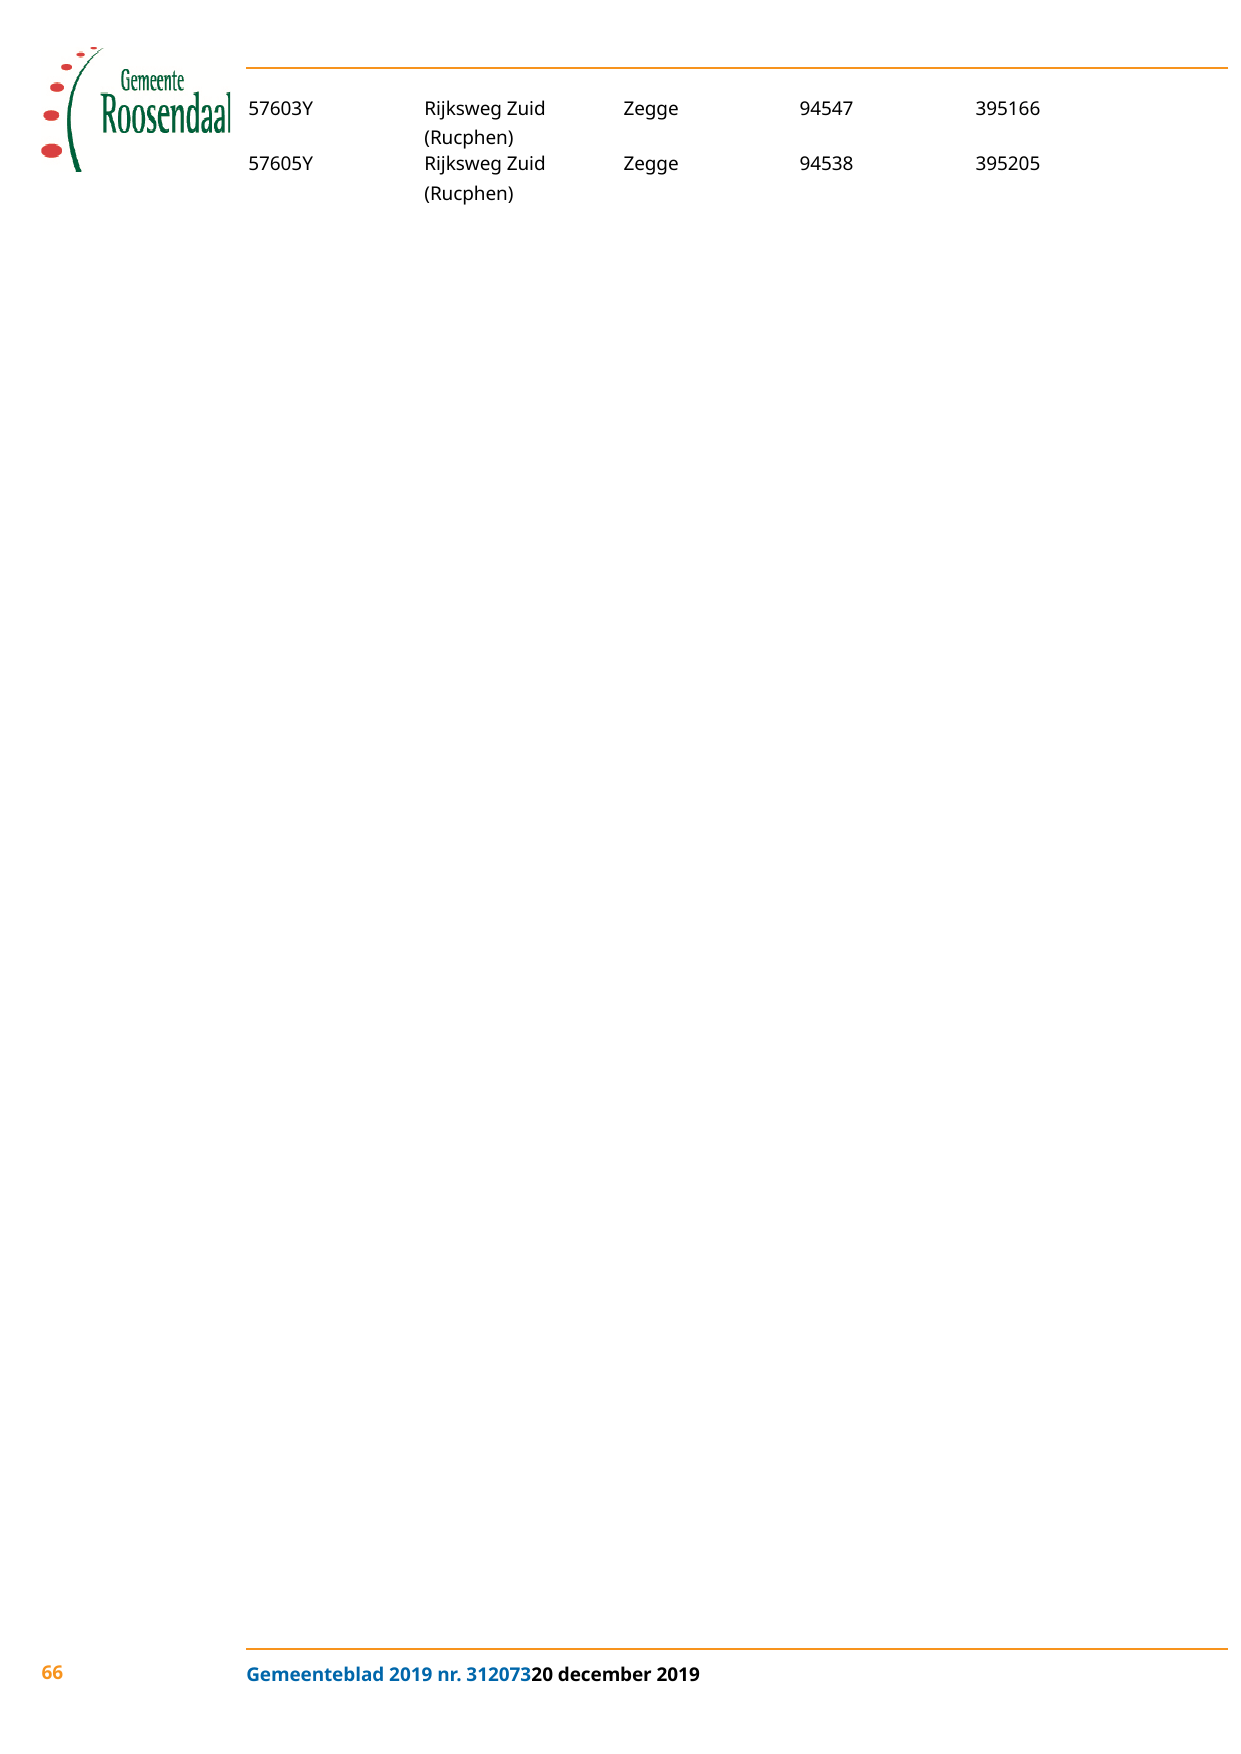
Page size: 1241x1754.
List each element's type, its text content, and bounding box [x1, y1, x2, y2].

table_cell 94547 [799, 95, 975, 150]
table_cell 395166 [975, 95, 1152, 150]
table_cell 57605Y [248, 150, 424, 205]
table_cell Rijksweg Zuid (Rucphen) [424, 150, 623, 205]
table_cell 94538 [799, 150, 975, 205]
table_cell 57603Y [248, 95, 424, 150]
table_cell Rijksweg Zuid (Rucphen) [424, 95, 623, 150]
table_cell Zegge [623, 95, 799, 150]
table_cell Zegge [623, 150, 799, 205]
table_cell 395205 [975, 150, 1152, 205]
picture [41, 47, 231, 172]
